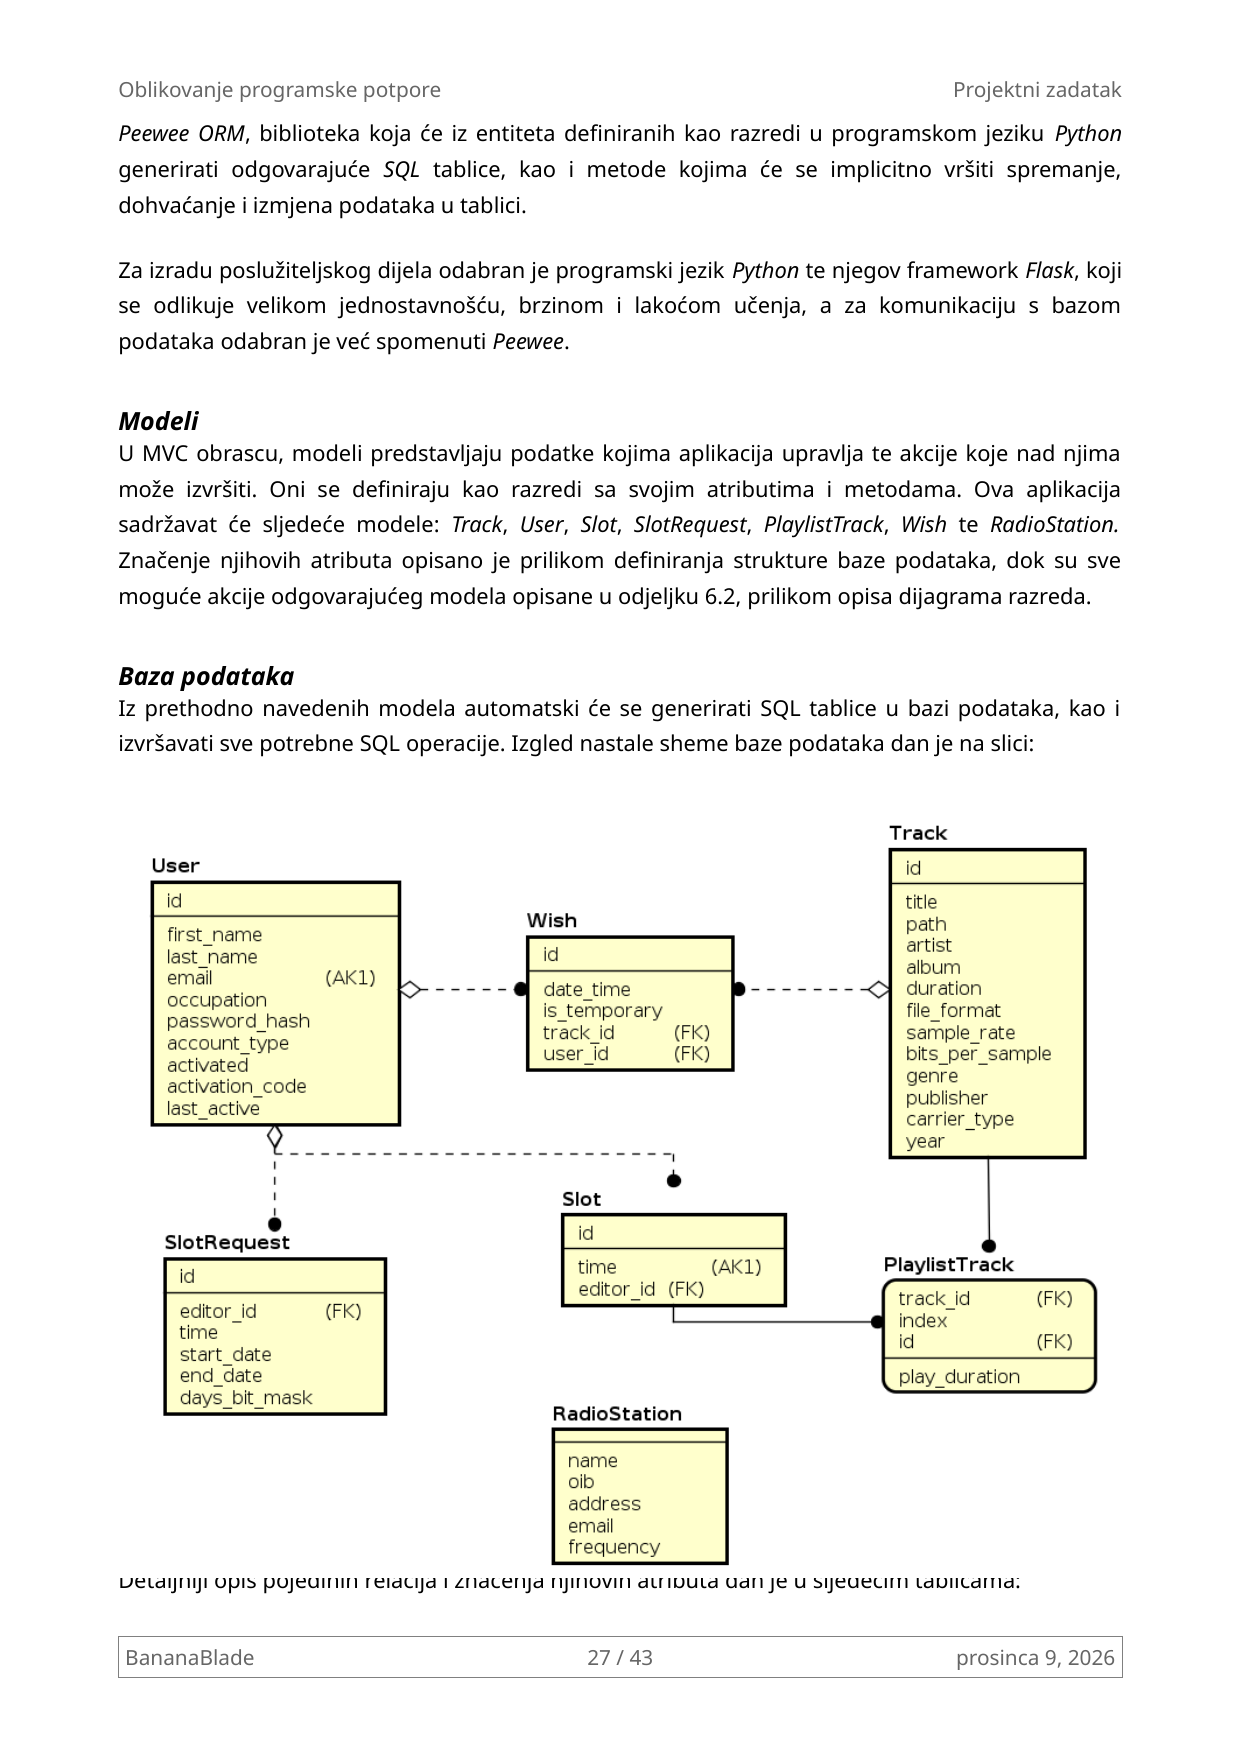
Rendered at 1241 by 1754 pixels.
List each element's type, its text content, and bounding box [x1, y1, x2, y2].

text Za izradu poslužiteljskog dijela odabran je programski jezik Python te njegov framework Flask, koji se odlikuje velikom jednostavnošću, brzinom i lakoćom učenja, a za komunikaciju s bazom podataka odabran je već spomenuti Peewee. [118, 255, 1122, 356]
text Iz prethodno navedenih modela automatski će se generirati SQL tablice u bazi podataka, kao i izvršavati sve potrebne SQL operacije. Izgled nastale sheme baze podataka dan je na slici: [118, 693, 1122, 758]
text Peewee ORM, biblioteka koja će iz entiteta definiranih kao razredi u programskom jeziku Python generirati odgovarajuće SQL tablice, kao i metode kojima će se implicitno vršiti spremanje, dohvaćanje i izmjena podataka u tablici. [118, 118, 1122, 219]
text U MVC obrascu, modeli predstavljaju podatke kojima aplikacija upravlja te akcije koje nad njima može izvršiti. Oni se definiraju kao razredi sa svojim atributima i metodama. Ova aplikacija sadržavat će sljedeće modele: Track, User, Slot, SlotRequest, PlaylistTrack, Wish te RadioStation. Značenje njihovih atributa opisano je prilikom definiranja strukture baze podataka, dok su sve moguće akcije odgovarajućeg modela opisane u odjeljku 6.2, prilikom opisa dijagrama razreda. [118, 438, 1122, 611]
subtitle Baza podataka [118, 659, 1122, 693]
subtitle Modeli [118, 404, 1122, 438]
text Detaljniji opis pojedinih relacija i značenja njihovih atributa dan je u sljedećim tablicama: [118, 1578, 1122, 1594]
